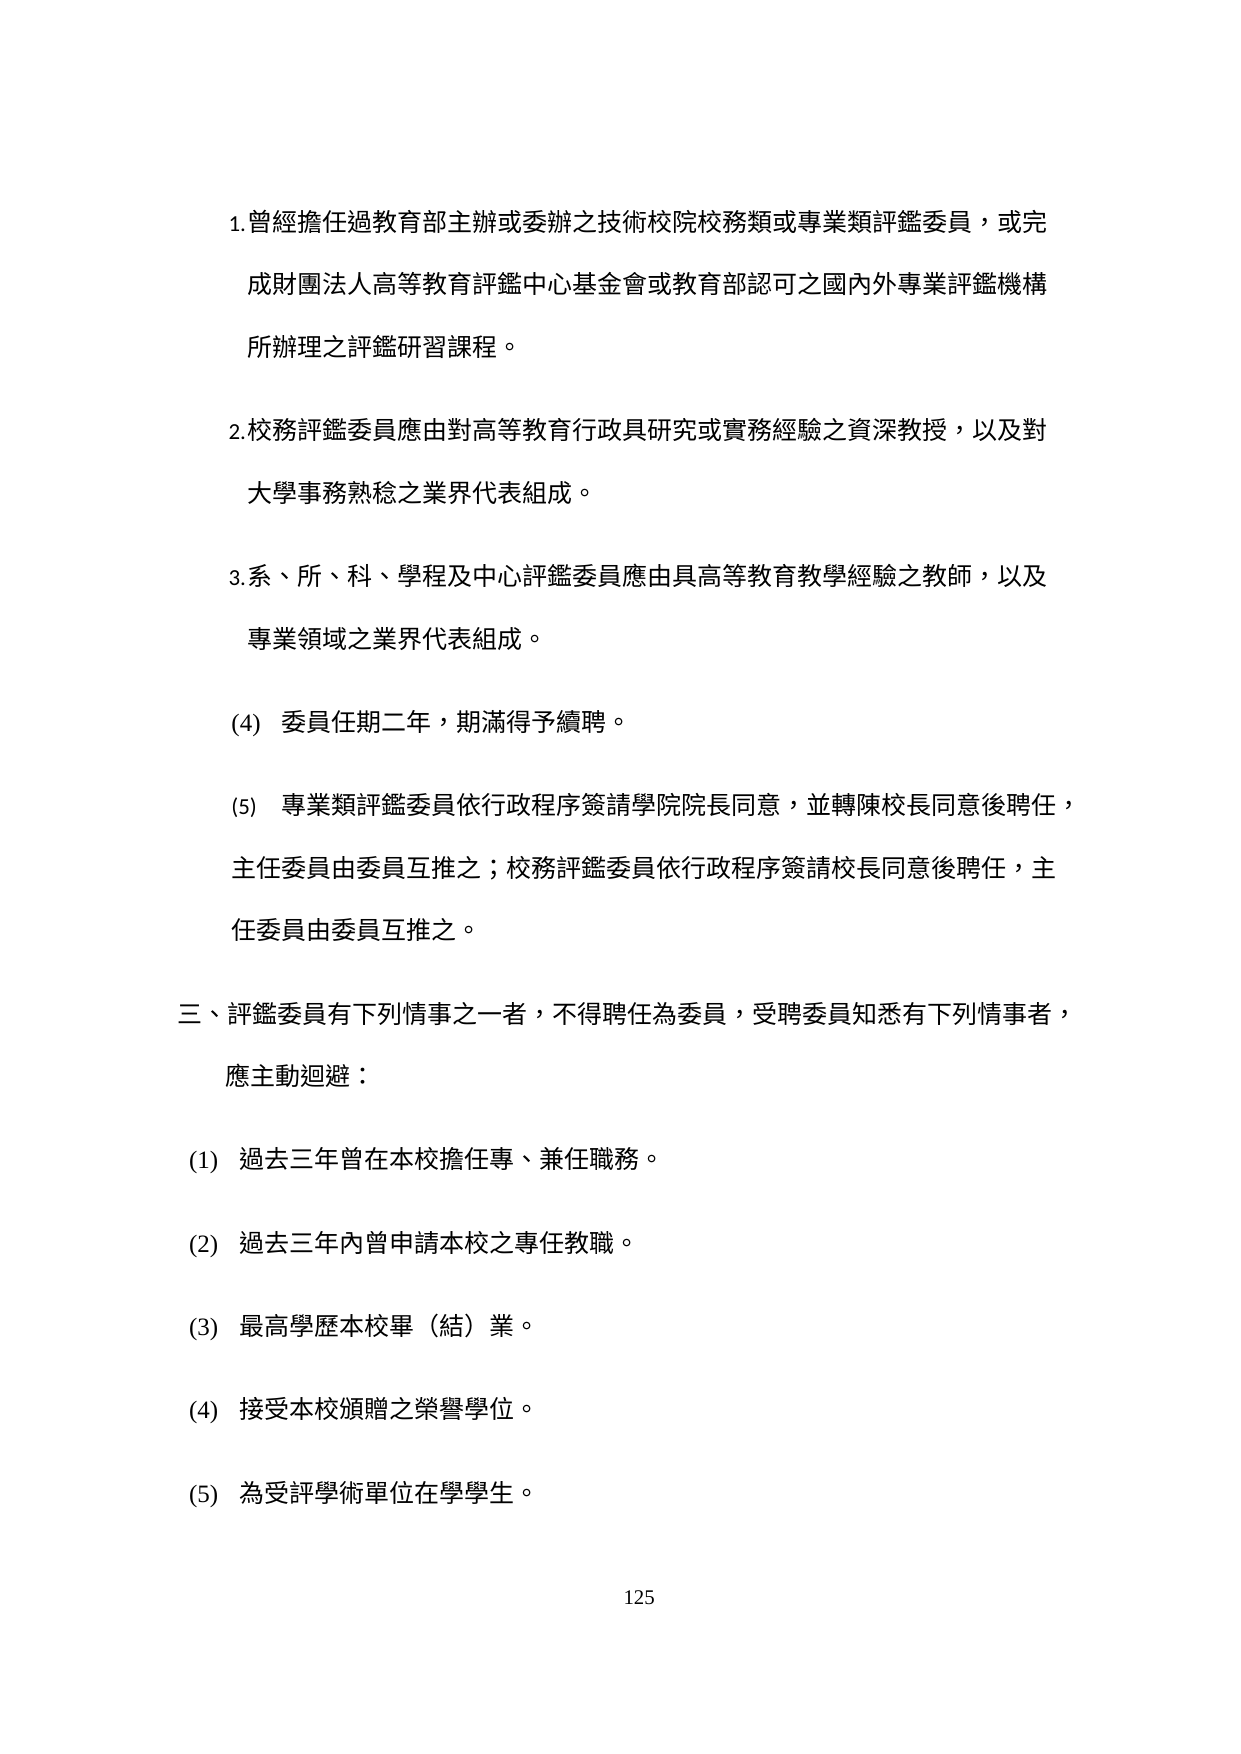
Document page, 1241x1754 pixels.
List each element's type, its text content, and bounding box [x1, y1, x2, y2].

list 過去三年內曾申請本校之專任教職。 [189, 1200, 1063, 1262]
list 接受本校頒贈之榮譽學位。 [189, 1366, 1063, 1429]
list 過去三年曾在本校擔任專、兼任職務。 [189, 1116, 1063, 1179]
list 系、所、科、學程及中心評鑑委員應由具高等教育教學經驗之教師，以及專業領域之業界代表組成。 [228, 533, 1063, 658]
list 校務評鑑委員應由對高等教育行政具研究或實務經驗之資深教授，以及對大學事務熟稔之業界代表組成。 [228, 387, 1063, 512]
list 最高學歷本校畢（結）業。 [189, 1283, 1063, 1346]
list 委員任期二年，期滿得予續聘。 [231, 679, 1063, 741]
list 為受評學術單位在學學生。 [189, 1450, 1063, 1512]
text 三、評鑑委員有下列情事之一者，不得聘任為委員，受聘委員知悉有下列情事者，應主動迴避： [177, 971, 1063, 1096]
list 專業類評鑑委員依行政程序簽請學院院長同意，並轉陳校長同意後聘任，主任委員由委員互推之；校務評鑑委員依行政程序簽請校長同意後聘任，主任委員由委員互推之。 [231, 762, 1063, 950]
list 曾經擔任過教育部主辦或委辦之技術校院校務類或專業類評鑑委員，或完成財團法人高等教育評鑑中心基金會或教育部認可之國內外專業評鑑機構所辦理之評鑑研習課程。 [228, 179, 1063, 366]
